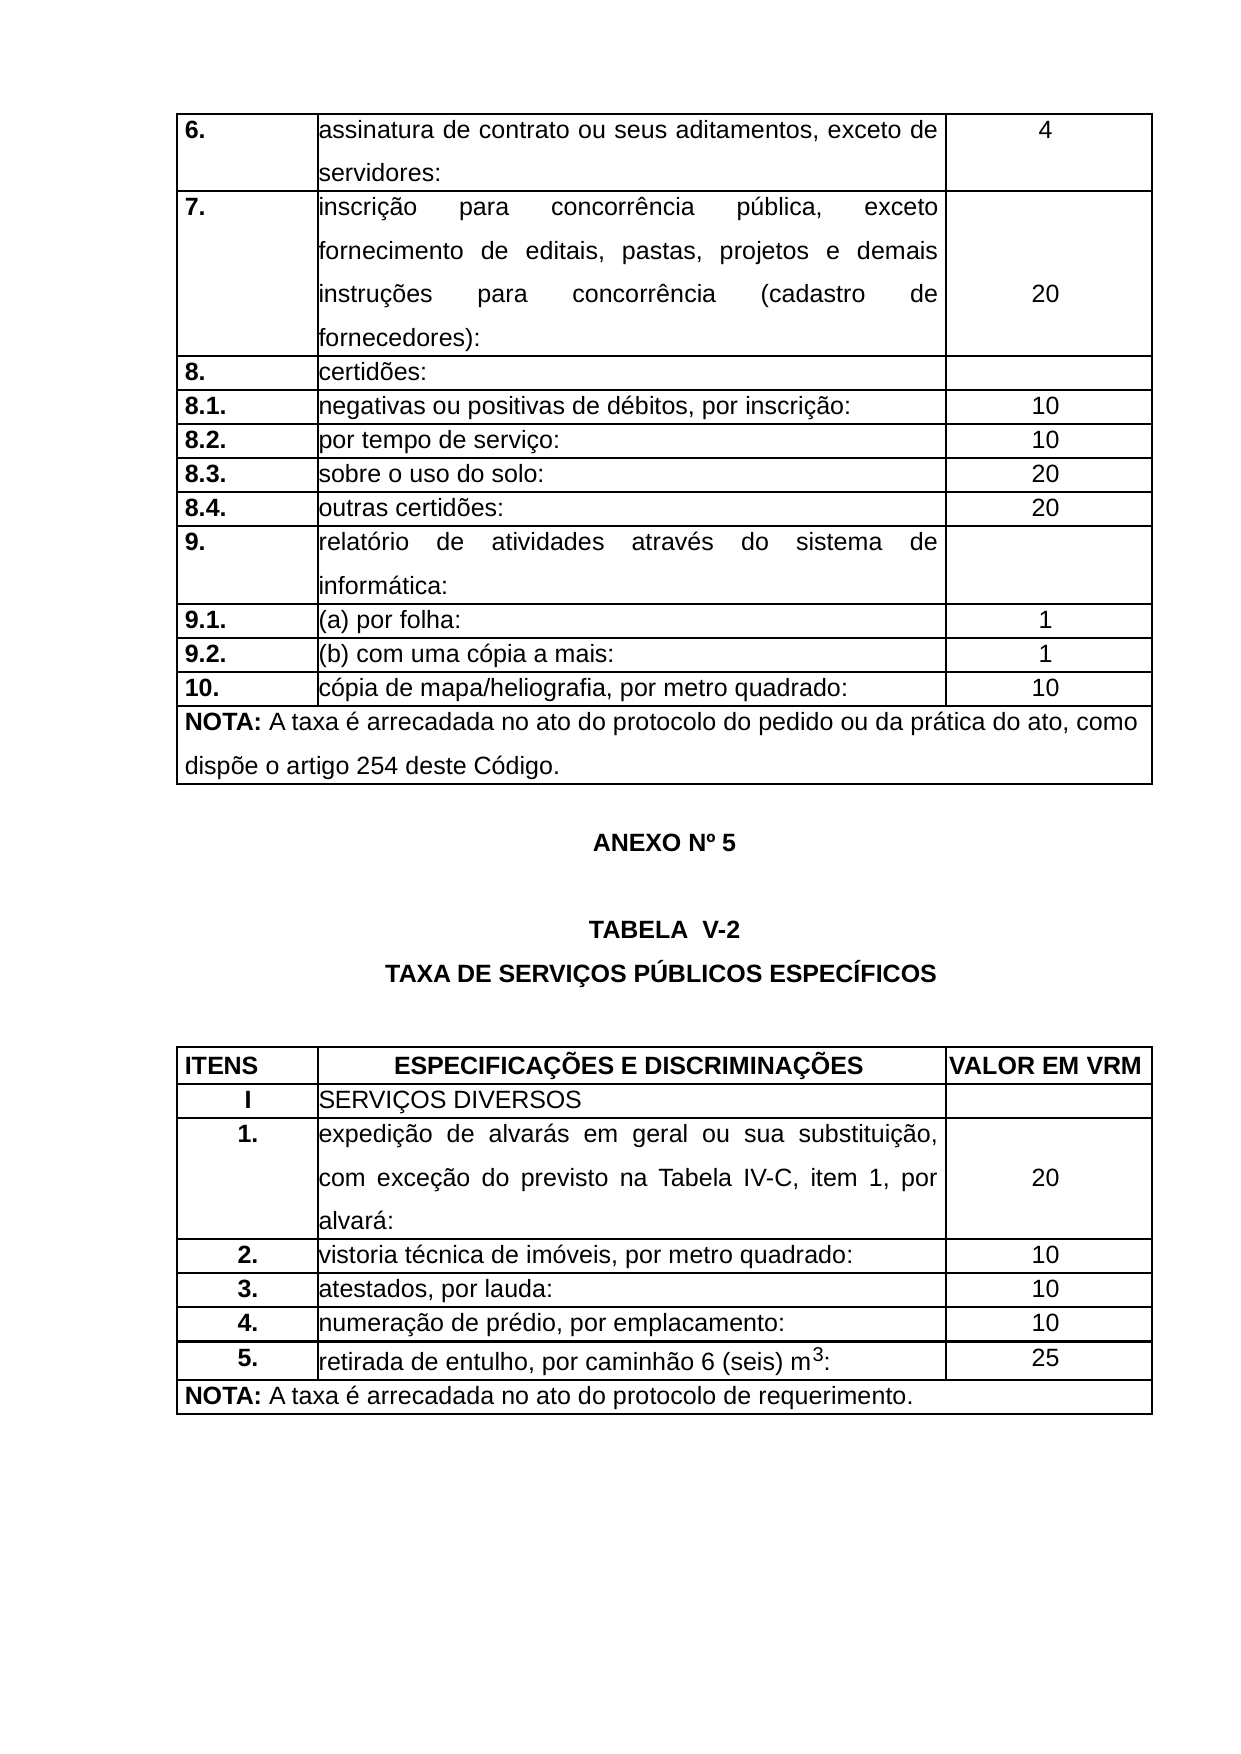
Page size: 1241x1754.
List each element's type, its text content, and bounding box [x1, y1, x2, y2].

table_cell 8.1. [178, 391, 317, 423]
table_cell 8.2. [178, 425, 317, 457]
table_cell [947, 527, 1151, 603]
table_cell [947, 1085, 1151, 1117]
table_cell 10 [947, 391, 1151, 423]
table_cell 9.1. [178, 605, 317, 637]
subtitle ANEXO Nº 5 [177, 828, 1152, 857]
table_cell 20 [947, 1119, 1151, 1238]
table_cell 10 [947, 1240, 1151, 1272]
table_cell 10 [947, 1308, 1151, 1340]
table_cell SERVIÇOS DIVERSOS [319, 1085, 945, 1117]
table_cell 10 [947, 425, 1151, 457]
table_cell negativas ou positivas de débitos, por inscrição: [319, 391, 945, 423]
table_cell 4 [947, 115, 1151, 190]
table_cell certidões: [319, 357, 945, 389]
table_cell por tempo de serviço: [319, 425, 945, 457]
table_header ESPECIFICAÇÕES E DISCRIMINAÇÕES [319, 1048, 945, 1083]
table_cell [947, 357, 1151, 389]
table_cell 10 [947, 1274, 1151, 1306]
table_cell 20 [947, 493, 1151, 525]
table_cell retirada de entulho, por caminhão 6 (seis) m3: [319, 1343, 945, 1379]
table_cell (a) por folha: [319, 605, 945, 637]
table_cell expedição de alvarás em geral ou sua substituição, com exceção do previsto na Tabela IV-C, item 1, por alvará: [319, 1119, 945, 1238]
table_cell atestados, por lauda: [319, 1274, 945, 1306]
table_cell 5. [178, 1343, 317, 1379]
table_cell 10 [947, 673, 1151, 705]
table_cell 8. [178, 357, 317, 389]
table_cell 8.4. [178, 493, 317, 525]
table_cell 9.2. [178, 639, 317, 671]
table_cell vistoria técnica de imóveis, por metro quadrado: [319, 1240, 945, 1272]
table_cell numeração de prédio, por emplacamento: [319, 1308, 945, 1340]
table_cell 10. [178, 673, 317, 705]
table_cell 3. [178, 1274, 317, 1306]
table_cell outras certidões: [319, 493, 945, 525]
table_cell 20 [947, 192, 1151, 355]
table_cell assinatura de contrato ou seus aditamentos, exceto de servidores: [319, 115, 945, 190]
table_cell 1 [947, 639, 1151, 671]
table_cell 2. [178, 1240, 317, 1272]
table_cell inscrição para concorrência pública, exceto fornecimento de editais, pastas, projetos e demais instruções para concorrência (cadastro de fornecedores): [319, 192, 945, 355]
table_cell NOTA: A taxa é arrecadada no ato do protocolo do pedido ou da prática do ato, como dispõe o artigo 254 deste Código. [178, 707, 1151, 783]
table_cell 4. [178, 1308, 317, 1340]
table_cell 7. [178, 192, 317, 355]
subtitle TABELA V-2 [177, 915, 1152, 944]
table_cell (b) com uma cópia a mais: [319, 639, 945, 671]
table_cell 9. [178, 527, 317, 603]
table_cell cópia de mapa/heliografia, por metro quadrado: [319, 673, 945, 705]
table_cell 8.3. [178, 459, 317, 491]
table_cell 20 [947, 459, 1151, 491]
table_cell 1. [178, 1119, 317, 1238]
table_cell 1 [947, 605, 1151, 637]
table_cell relatório de atividades através do sistema de informática: [319, 527, 945, 603]
table_header ITENS [178, 1048, 317, 1083]
table_header VALOR EM VRM [947, 1048, 1151, 1083]
table_cell I [178, 1085, 317, 1117]
table_cell sobre o uso do solo: [319, 459, 945, 491]
table_cell 25 [947, 1343, 1151, 1379]
table_cell NOTA: A taxa é arrecadada no ato do protocolo de requerimento. [178, 1381, 1151, 1413]
subtitle TAXA DE SERVIÇOS PÚBLICOS ESPECÍFICOS [177, 959, 1152, 988]
table_cell 6. [178, 115, 317, 190]
